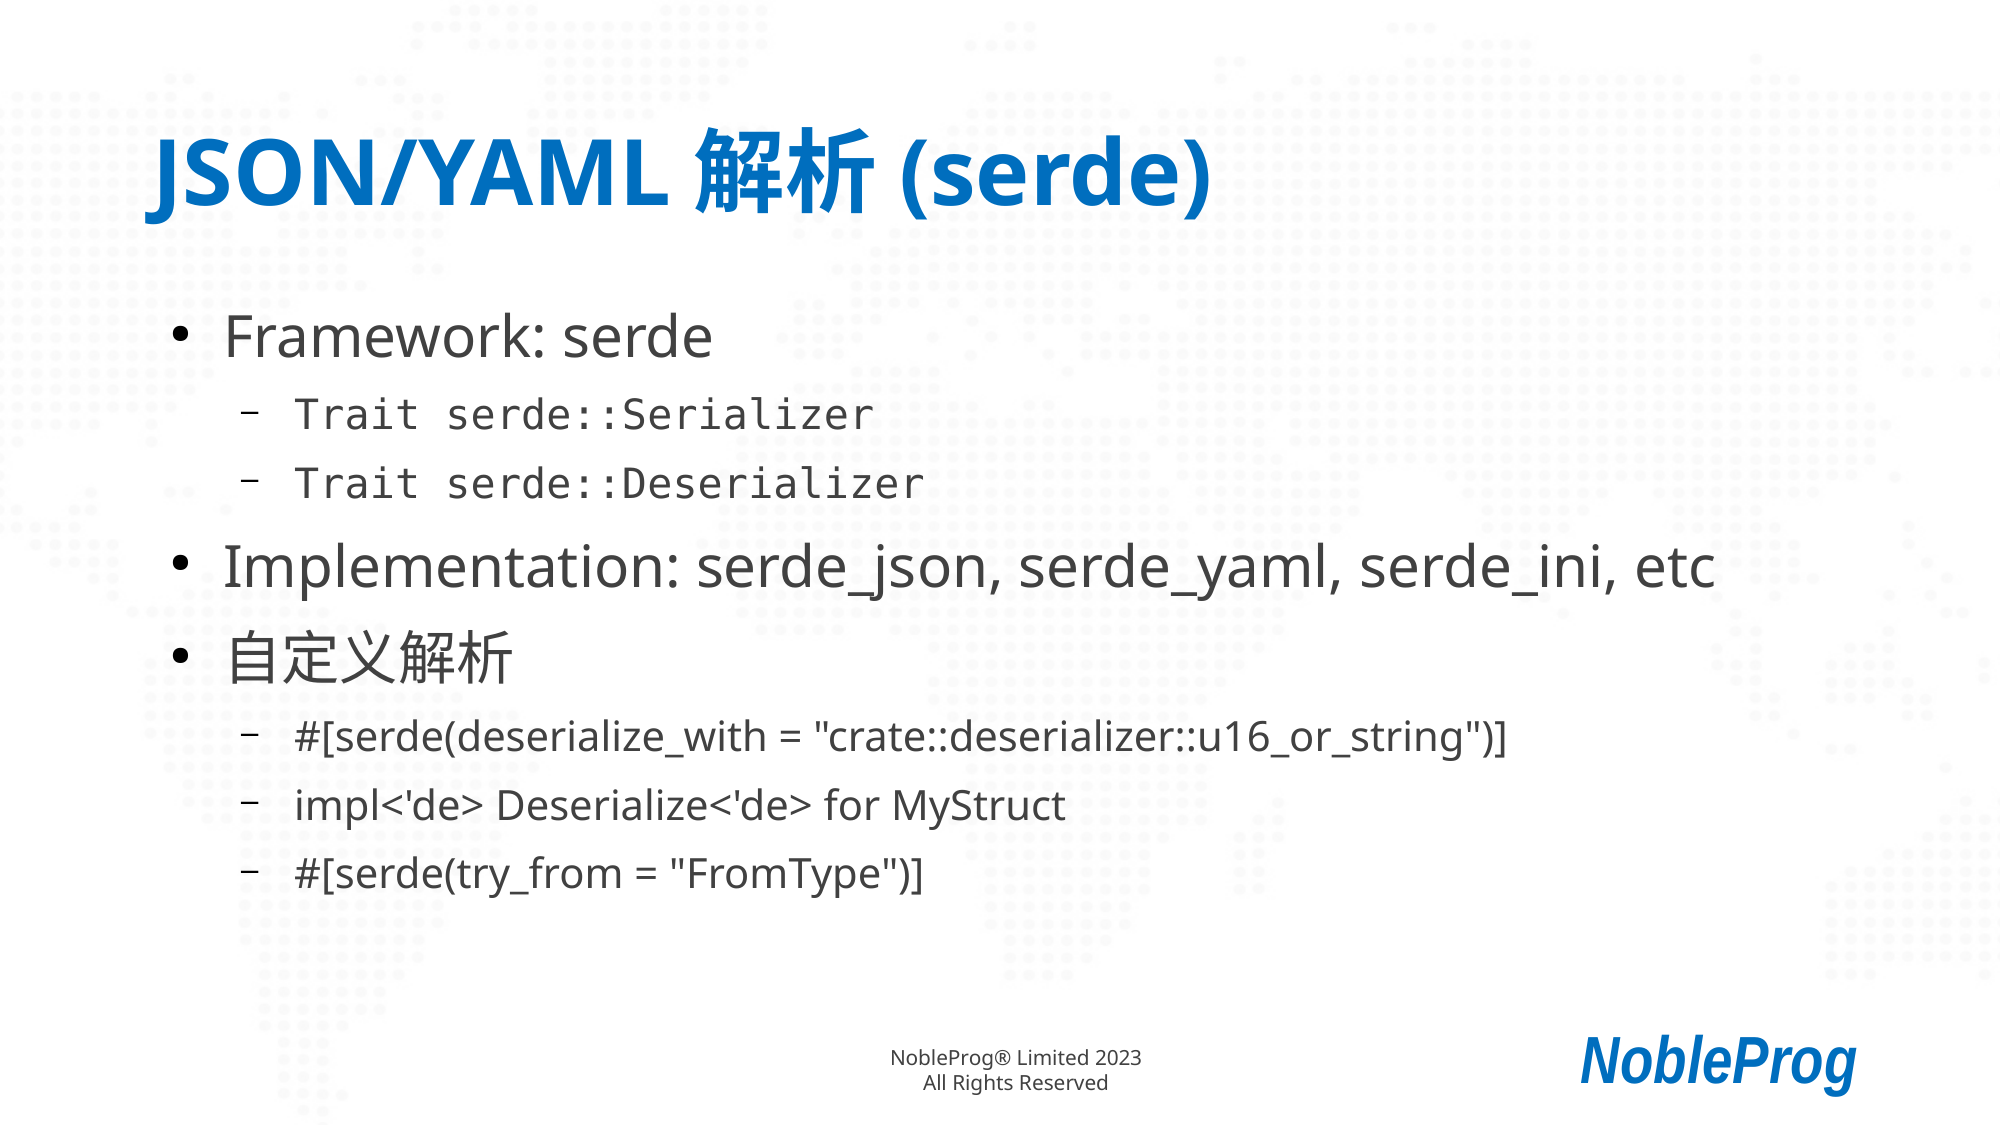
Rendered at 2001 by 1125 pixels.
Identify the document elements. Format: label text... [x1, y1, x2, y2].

list Framework: serde Trait serde::Serializer Trait serde::Deserializer Implementation: serde_json, serde_yaml, serde_ini, etc 自定义解析 #[serde(deserialize_with = "crate::deserializer::u16_or_string")] impl<'de> Deserialize<'de> for MyStruct #[serde(try_from = "FromType")] [137, 299, 1863, 1014]
title JSON/YAML解析(serde) [137, 59, 1863, 278]
